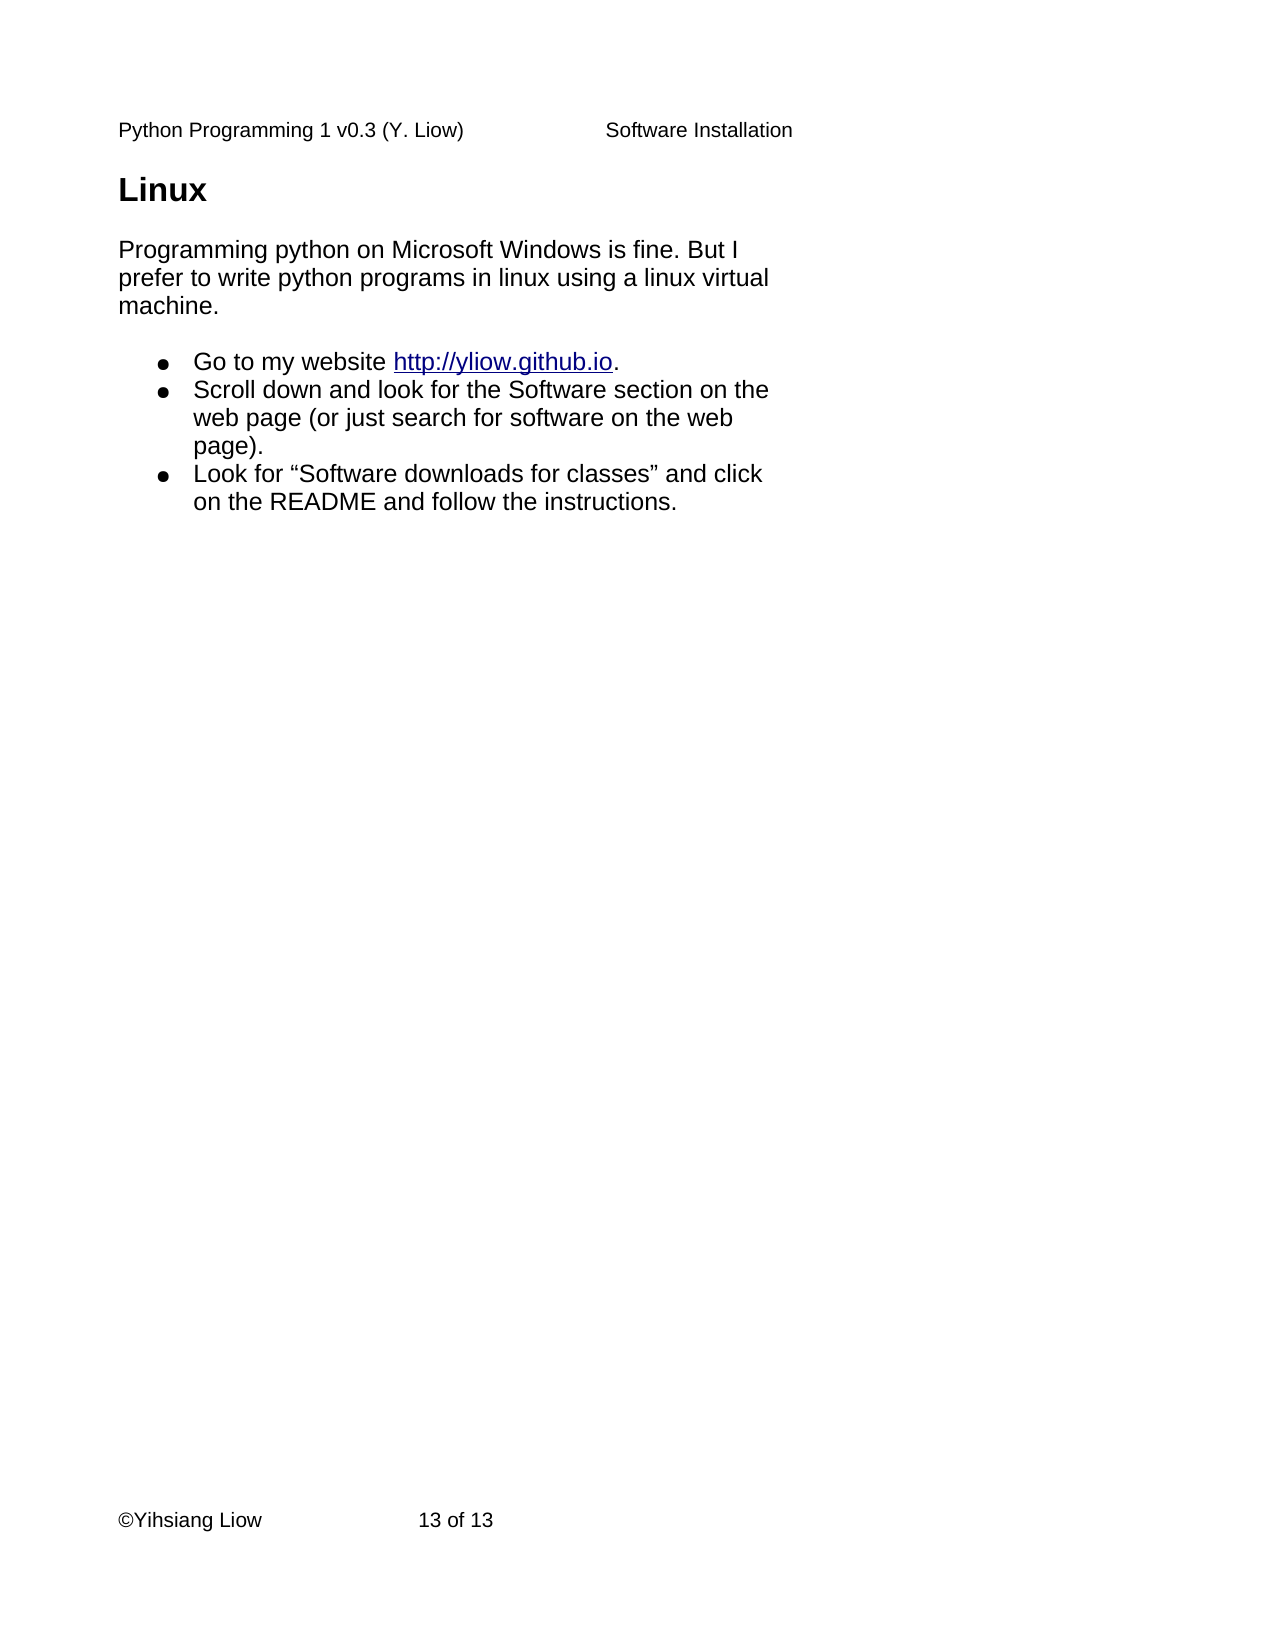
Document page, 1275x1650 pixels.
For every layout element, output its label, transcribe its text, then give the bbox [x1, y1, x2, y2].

list Look for “Software downloads for classes” and click on the README and follow the instructions. [156, 459, 793, 515]
text Linux [118, 171, 793, 208]
list Go to my website http://yliow.github.io. [156, 348, 793, 376]
text Programming python on Microsoft Windows is fine. But I prefer to write python programs in linux using a linux virtual machine. [118, 236, 793, 320]
list Scroll down and look for the Software section on the web page (or just search for software on the web page). [156, 376, 793, 459]
